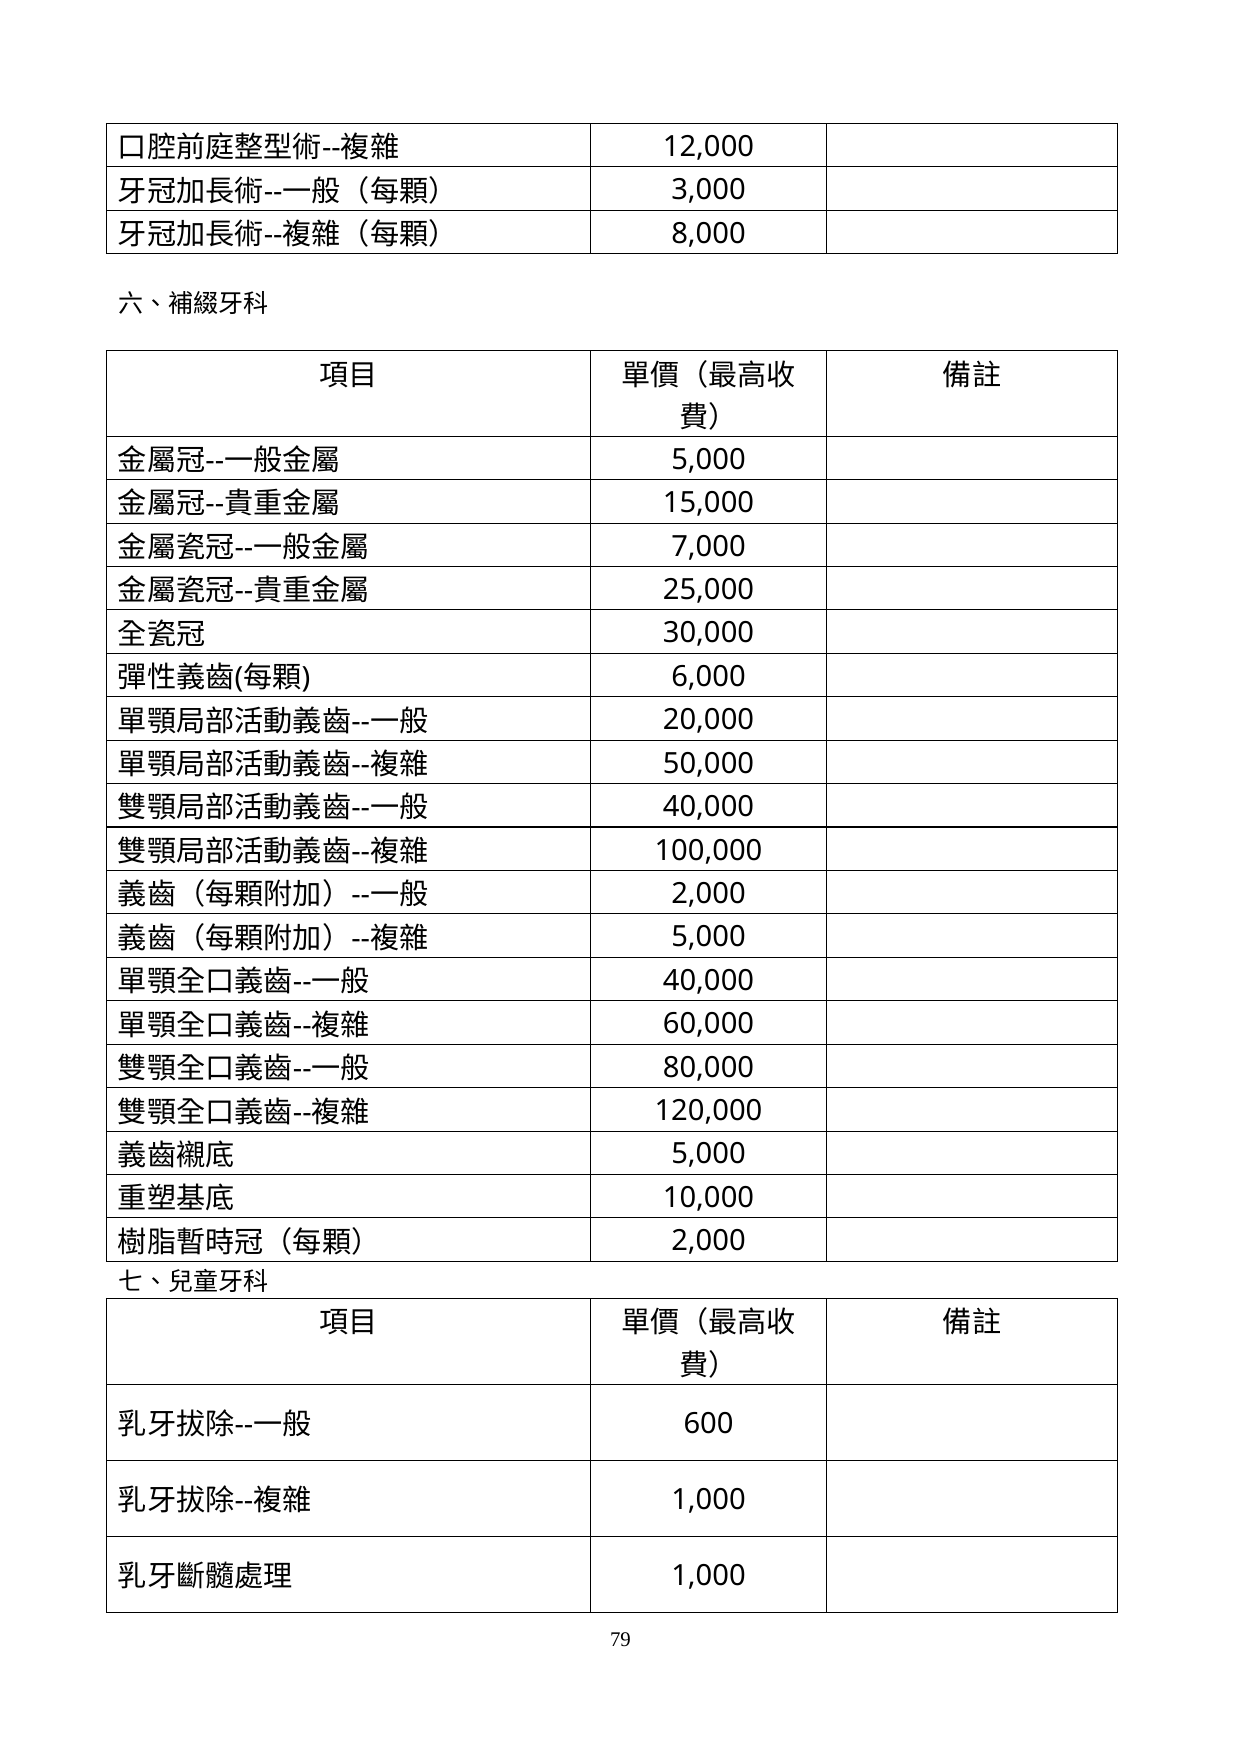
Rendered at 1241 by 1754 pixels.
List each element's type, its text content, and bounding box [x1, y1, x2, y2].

table_cell 義齒（每顆附加）--一般 [107, 871, 590, 913]
table_cell 金屬瓷冠--貴重金屬 [107, 567, 590, 609]
table_cell 7,000 [591, 524, 826, 566]
table_cell 100,000 [591, 828, 826, 870]
table_cell 牙冠加長術--複雜（每顆） [107, 211, 590, 253]
table_cell 重塑基底 [107, 1175, 590, 1217]
table_header 單價（最高收費） [591, 351, 826, 436]
table_header 備註 [827, 351, 1117, 436]
table_cell [827, 871, 1117, 913]
table_cell [827, 524, 1117, 566]
table_cell [827, 1218, 1117, 1261]
table_header 單價（最高收費） [591, 1299, 826, 1383]
table_cell 金屬瓷冠--一般金屬 [107, 524, 590, 566]
text 七、兒童牙科 [118, 1262, 1122, 1298]
table_cell 2,000 [591, 871, 826, 913]
table_cell 20,000 [591, 697, 826, 739]
table_cell [827, 958, 1117, 1000]
table_cell [827, 1045, 1117, 1087]
table_cell 樹脂暫時冠（每顆） [107, 1218, 590, 1261]
table_cell [827, 1175, 1117, 1217]
table_cell 雙顎局部活動義齒--複雜 [107, 828, 590, 870]
table_cell 1,000 [591, 1537, 826, 1612]
table_cell 單顎全口義齒--複雜 [107, 1001, 590, 1044]
table_cell [827, 828, 1117, 870]
table_cell 120,000 [591, 1088, 826, 1131]
table_cell 雙顎局部活動義齒--一般 [107, 784, 590, 826]
table_cell 單顎局部活動義齒--一般 [107, 697, 590, 739]
text 六、補綴牙科 [118, 283, 1122, 321]
table_cell [827, 697, 1117, 739]
table_cell 乳牙拔除--一般 [107, 1385, 590, 1459]
table_cell [827, 167, 1117, 210]
table_cell 6,000 [591, 654, 826, 696]
table_cell [827, 1132, 1117, 1174]
table_cell [827, 784, 1117, 826]
table_cell 50,000 [591, 741, 826, 783]
table_cell [827, 741, 1117, 783]
table_cell [827, 914, 1117, 957]
table_cell [827, 1461, 1117, 1536]
table_header 項目 [107, 1299, 590, 1383]
table_cell 乳牙拔除--複雜 [107, 1461, 590, 1536]
table_cell [827, 1537, 1117, 1612]
table_cell 金屬冠--貴重金屬 [107, 480, 590, 522]
table_cell 40,000 [591, 958, 826, 1000]
table_cell [827, 567, 1117, 609]
table_cell 單顎局部活動義齒--複雜 [107, 741, 590, 783]
table_cell [827, 480, 1117, 522]
table_cell [827, 654, 1117, 696]
table_cell 30,000 [591, 610, 826, 653]
table_cell 義齒（每顆附加）--複雜 [107, 914, 590, 957]
table_cell [827, 124, 1117, 166]
table_cell 雙顎全口義齒--一般 [107, 1045, 590, 1087]
table_cell 乳牙斷髓處理 [107, 1537, 590, 1612]
table_cell 雙顎全口義齒--複雜 [107, 1088, 590, 1131]
table_cell 10,000 [591, 1175, 826, 1217]
table_cell 義齒襯底 [107, 1132, 590, 1174]
table_cell [827, 437, 1117, 479]
table_cell [827, 1001, 1117, 1044]
table_cell 12,000 [591, 124, 826, 166]
table_cell [827, 1088, 1117, 1131]
table_cell 1,000 [591, 1461, 826, 1536]
table_cell 金屬冠--一般金屬 [107, 437, 590, 479]
table_cell 單顎全口義齒--一般 [107, 958, 590, 1000]
table_cell [827, 1385, 1117, 1459]
table_cell 80,000 [591, 1045, 826, 1087]
table_cell 5,000 [591, 914, 826, 957]
table_cell 40,000 [591, 784, 826, 826]
table_cell 全瓷冠 [107, 610, 590, 653]
table_cell 2,000 [591, 1218, 826, 1261]
table_cell 25,000 [591, 567, 826, 609]
table_header 項目 [107, 351, 590, 436]
table_cell 5,000 [591, 1132, 826, 1174]
table_cell 牙冠加長術--一般（每顆） [107, 167, 590, 210]
table_cell 3,000 [591, 167, 826, 210]
table_header 備註 [827, 1299, 1117, 1383]
table_cell 600 [591, 1385, 826, 1459]
table_cell 彈性義齒(每顆) [107, 654, 590, 696]
table_cell 口腔前庭整型術--複雜 [107, 124, 590, 166]
table_cell 5,000 [591, 437, 826, 479]
table_cell 60,000 [591, 1001, 826, 1044]
table_cell 15,000 [591, 480, 826, 522]
table_cell [827, 610, 1117, 653]
table_cell 8,000 [591, 211, 826, 253]
table_cell [827, 211, 1117, 253]
